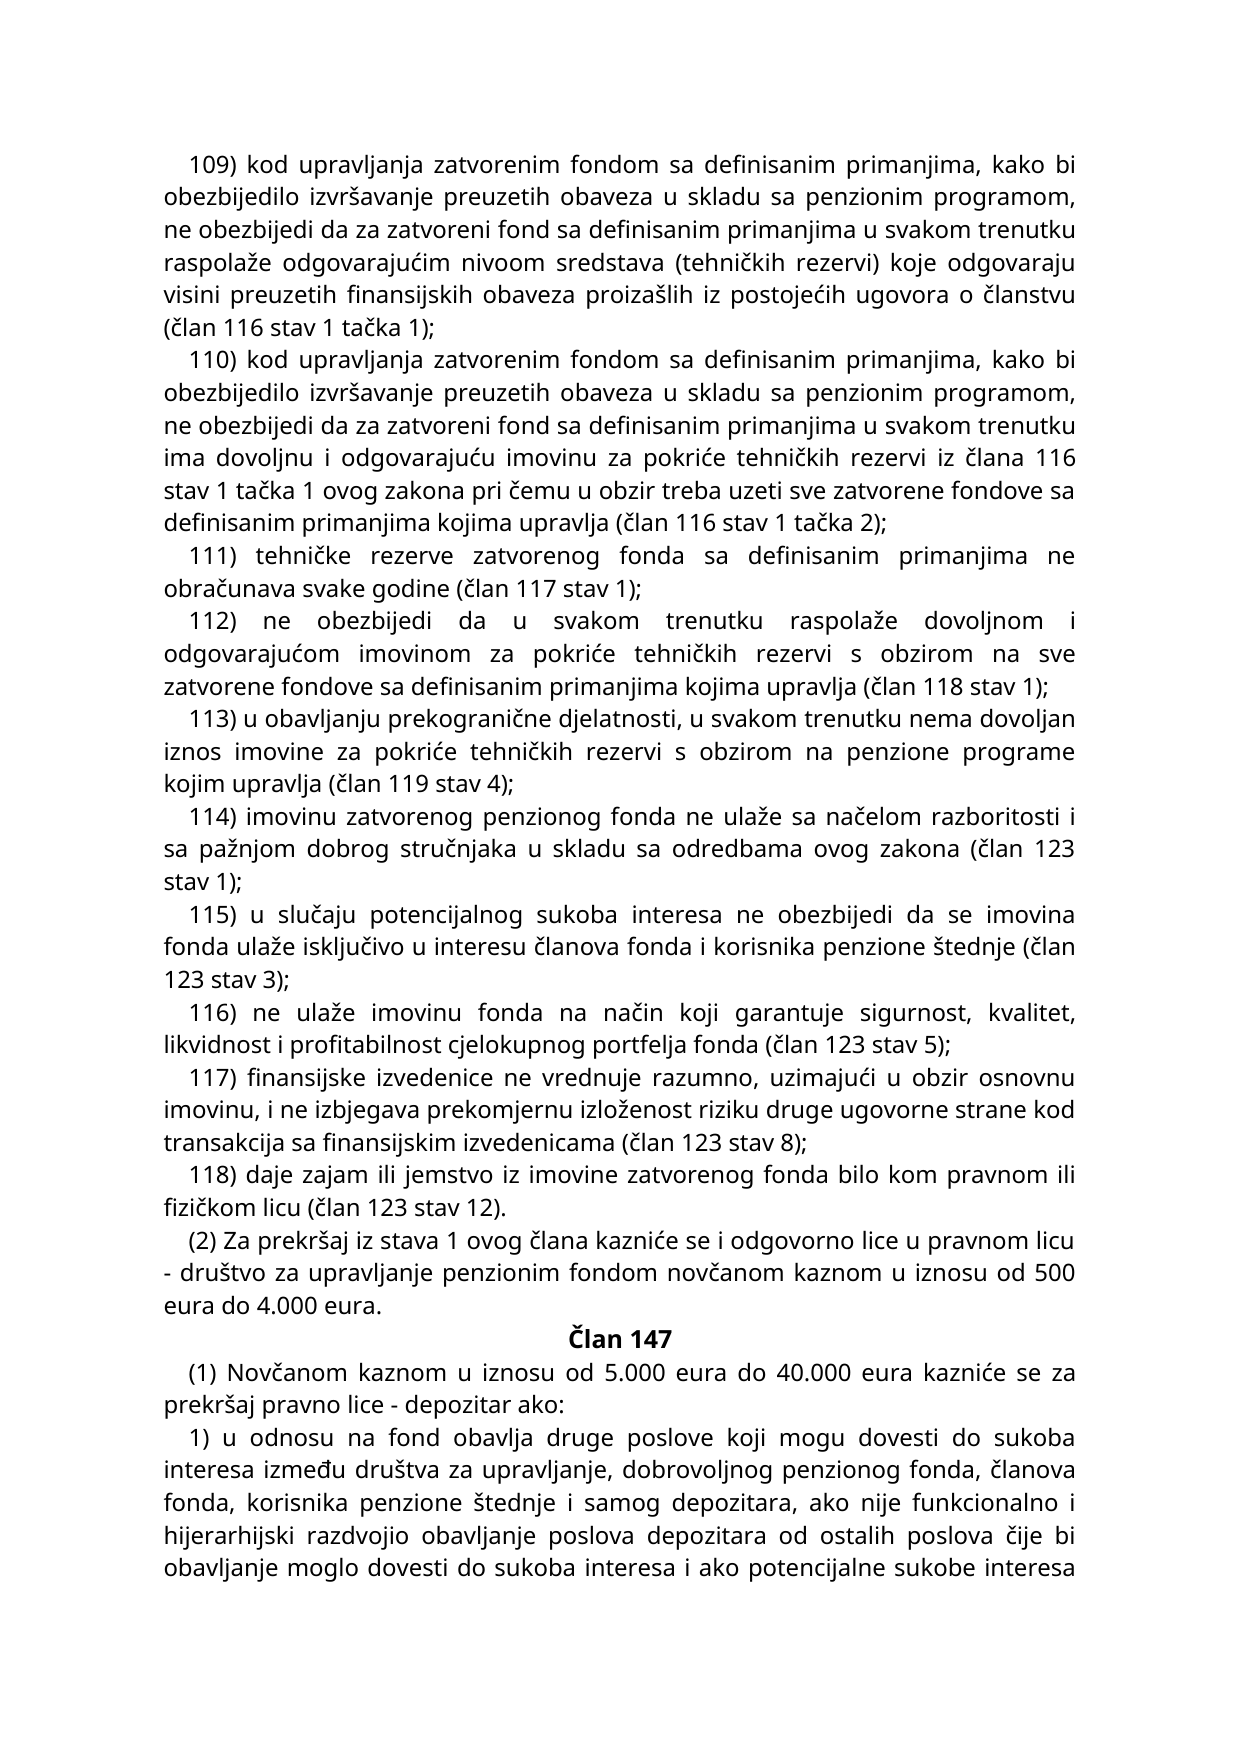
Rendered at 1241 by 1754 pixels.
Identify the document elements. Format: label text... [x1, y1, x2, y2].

text (2) Za prekršaj iz stava 1 ovog člana kazniće se i odgovorno lice u pravnom licu - društvo za upravljanje penzionim fondom novčanom kaznom u iznosu od 500 eura do 4.000 eura. [163, 1223, 1077, 1321]
text 115) u slučaju potencijalnog sukoba interesa ne obezbijedi da se imovina fonda ulaže isključivo u interesu članova fonda i korisnika penzione štednje (član 123 stav 3); [163, 897, 1077, 995]
text 110) kod upravljanja zatvorenim fondom sa definisanim primanjima, kako bi obezbijedilo izvršavanje preuzetih obaveza u skladu sa penzionim programom, ne obezbijedi da za zatvoreni fond sa definisanim primanjima u svakom trenutku ima dovoljnu i odgovarajuću imovinu za pokriće tehničkih rezervi iz člana 116 stav 1 tačka 1 ovog zakona pri čemu u obzir treba uzeti sve zatvorene fondove sa definisanim primanjima kojima upravlja (član 116 stav 1 tačka 2); [163, 343, 1077, 539]
text Član 147 [148, 1321, 1093, 1355]
text 113) u obavljanju prekogranične djelatnosti, u svakom trenutku nema dovoljan iznos imovine za pokriće tehničkih rezervi s obzirom na penzione programe kojim upravlja (član 119 stav 4); [163, 702, 1077, 800]
text 109) kod upravljanja zatvorenim fondom sa definisanim primanjima, kako bi obezbijedilo izvršavanje preuzetih obaveza u skladu sa penzionim programom, ne obezbijedi da za zatvoreni fond sa definisanim primanjima u svakom trenutku raspolaže odgovarajućim nivoom sredstava (tehničkih rezervi) koje odgovaraju visini preuzetih finansijskih obaveza proizašlih iz postojećih ugovora o članstvu (član 116 stav 1 tačka 1); [163, 148, 1077, 343]
text 1) u odnosu na fond obavlja druge poslove koji mogu dovesti do sukoba interesa između društva za upravljanje, dobrovoljnog penzionog fonda, članova fonda, korisnika penzione štednje i samog depozitara, ako nije funkcionalno i hijerarhijski razdvojio obavljanje poslova depozitara od ostalih poslova čije bi obavljanje moglo dovesti do sukoba interesa i ako potencijalne sukobe interesa [163, 1421, 1077, 1584]
text 114) imovinu zatvorenog penzionog fonda ne ulaže sa načelom razboritosti i sa pažnjom dobrog stručnjaka u skladu sa odredbama ovog zakona (član 123 stav 1); [163, 800, 1077, 897]
text 111) tehničke rezerve zatvorenog fonda sa definisanim primanjima ne obračunava svake godine (član 117 stav 1); [163, 539, 1077, 604]
text 117) finansijske izvedenice ne vrednuje razumno, uzimajući u obzir osnovnu imovinu, i ne izbjegava prekomjernu izloženost riziku druge ugovorne strane kod transakcija sa finansijskim izvedenicama (član 123 stav 8); [163, 1061, 1077, 1158]
text (1) Novčanom kaznom u iznosu od 5.000 eura do 40.000 eura kazniće se za prekršaj pravno lice - depozitar ako: [163, 1355, 1077, 1421]
text 116) ne ulaže imovinu fonda na način koji garantuje sigurnost, kvalitet, likvidnost i profitabilnost cjelokupnog portfelja fonda (član 123 stav 5); [163, 995, 1077, 1061]
text 112) ne obezbijedi da u svakom trenutku raspolaže dovoljnom i odgovarajućom imovinom za pokriće tehničkih rezervi s obzirom na sve zatvorene fondove sa definisanim primanjima kojima upravlja (član 118 stav 1); [163, 604, 1077, 702]
text 118) daje zajam ili jemstvo iz imovine zatvorenog fonda bilo kom pravnom ili fizičkom licu (član 123 stav 12). [163, 1158, 1077, 1223]
